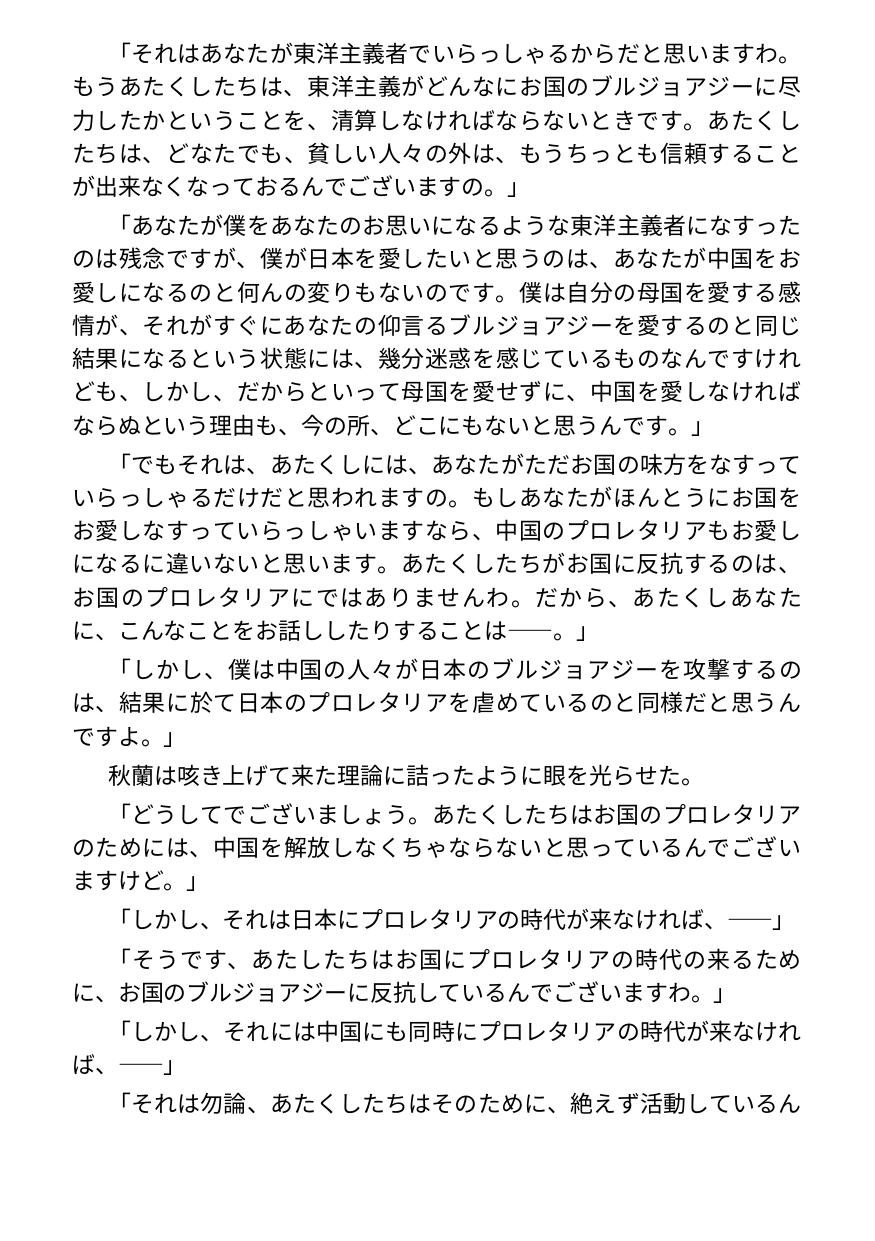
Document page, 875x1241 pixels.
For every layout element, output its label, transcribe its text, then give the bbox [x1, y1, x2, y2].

text 「しかし、それは日本にプロレタリアの時代が来なければ、――」 [72, 902, 802, 936]
text 「そうです、あたしたちはお国にプロレタリアの時代の来るために、お国のブルジョアジーに反抗しているんでございますわ。」 [72, 942, 802, 1008]
text 「それは勿論、あたくしたちはそのために、絶えず活動しているん [72, 1086, 802, 1119]
text 「しかし、僕は中国の人々が日本のブルジョアジーを攻撃するのは、結果に於て日本のプロレタリアを虐めているのと同様だと思うんですよ。」 [72, 652, 802, 752]
text 「でもそれは、あたくしには、あなたがただお国の味方をなすっていらっしゃるだけだと思われますの。もしあなたがほんとうにお国をお愛しなすっていらっしゃいますなら、中国のプロレタリアもお愛しになるに違いないと思います。あたくしたちがお国に反抗するのは、お国のプロレタリアにではありませんわ。だから、あたくしあなたに、こんなことをお話ししたりすることは――。」 [72, 447, 802, 646]
text 秋蘭は咳き上げて来た理論に詰ったように眼を光らせた。 [72, 758, 802, 791]
text 「それはあなたが東洋主義者でいらっしゃるからだと思いますわ。もうあたくしたちは、東洋主義がどんなにお国のブルジョアジーに尽力したかということを、清算しなければならないときです。あたくしたちは、どなたでも、貧しい人々の外は、もうちっとも信頼することが出来なくなっておるんでございますの。」 [72, 36, 802, 202]
text 「しかし、それには中国にも同時にプロレタリアの時代が来なければ、――」 [72, 1014, 802, 1080]
text 「あなたが僕をあなたのお思いになるような東洋主義者になすったのは残念ですが、僕が日本を愛したいと思うのは、あなたが中国をお愛しになるのと何んの変りもないのです。僕は自分の母国を愛する感情が、それがすぐにあなたの仰言るブルジョアジーを愛するのと同じ結果になるという状態には、幾分迷惑を感じているものなんですけれども、しかし、だからといって母国を愛せずに、中国を愛しなければならぬという理由も、今の所、どこにもないと思うんです。」 [72, 208, 802, 441]
text 「どうしてでございましょう。あたくしたちはお国のプロレタリアのためには、中国を解放しなくちゃならないと思っているんでございますけど。」 [72, 797, 802, 896]
